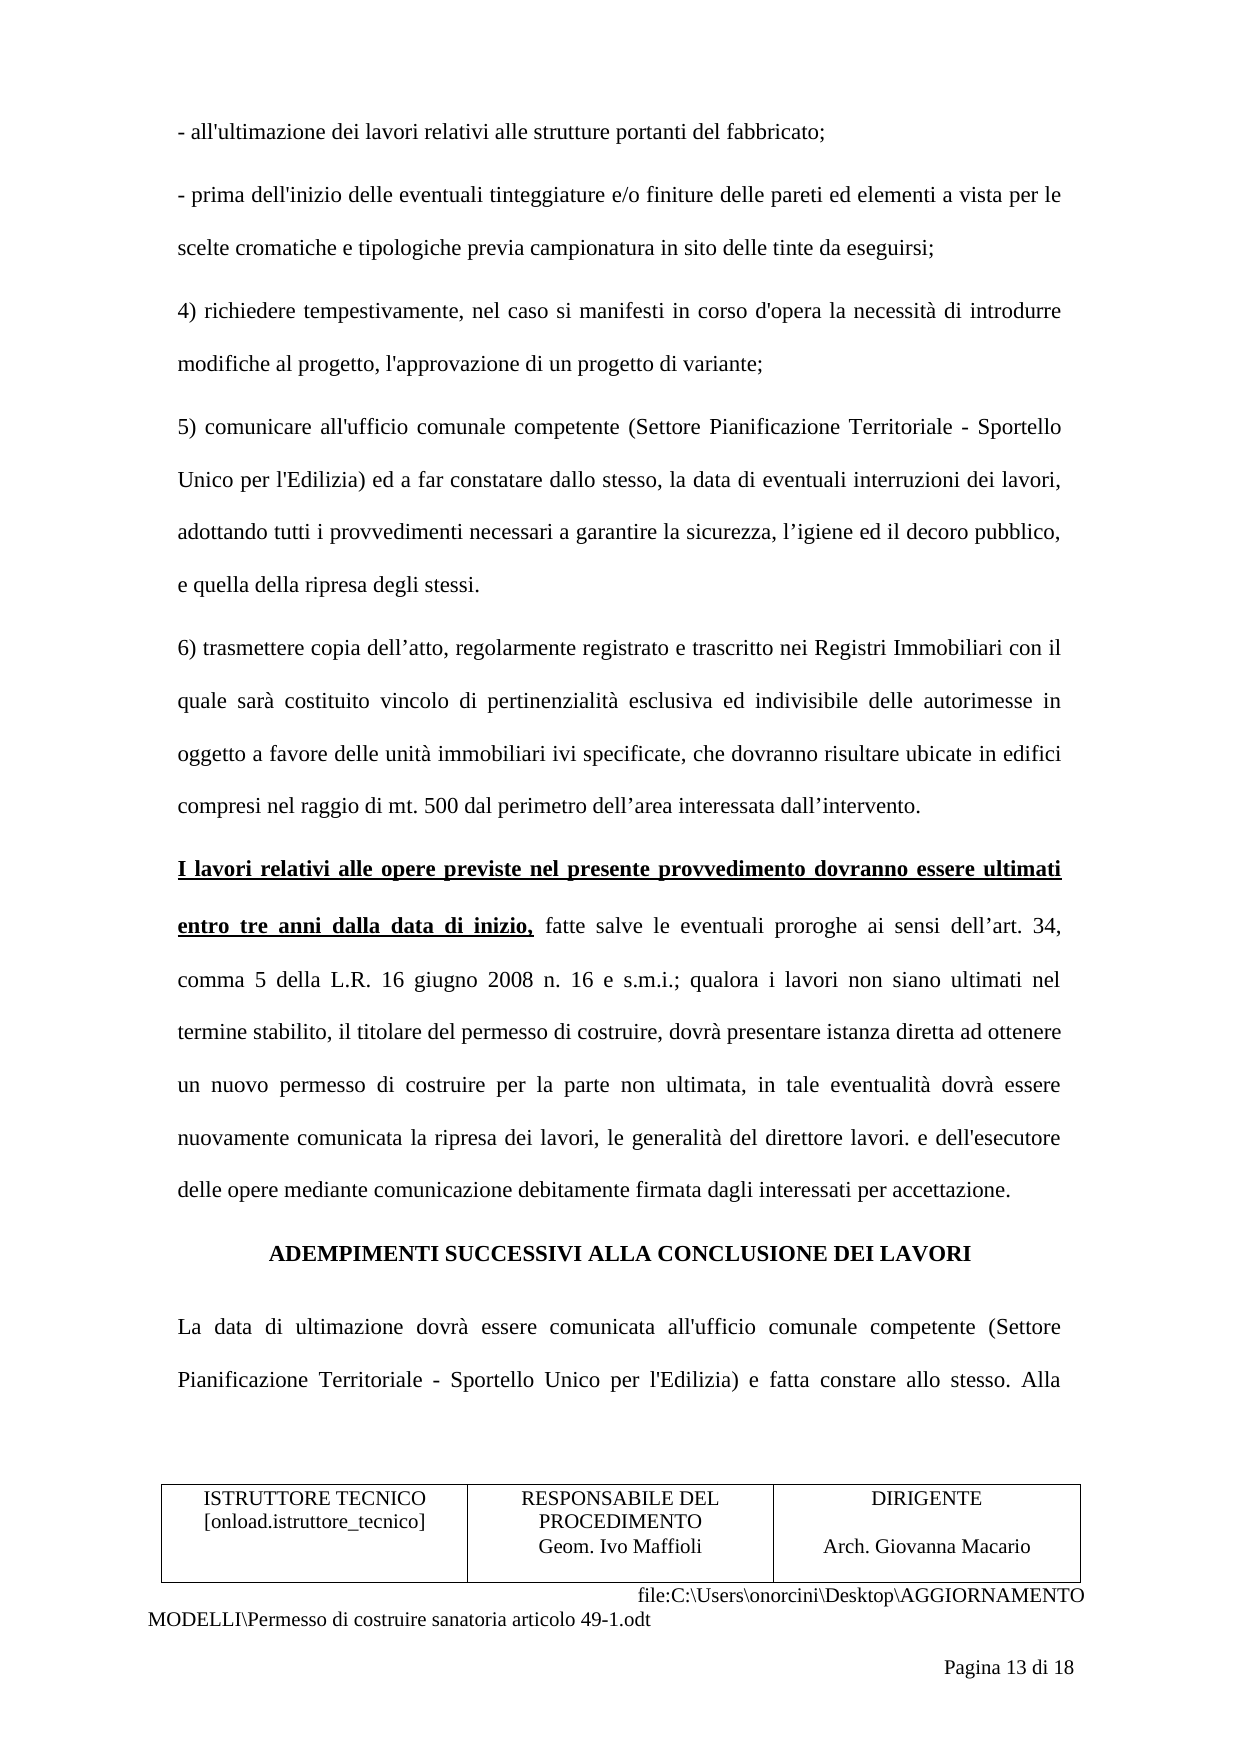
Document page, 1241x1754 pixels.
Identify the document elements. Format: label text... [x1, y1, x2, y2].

text 4) richiedere tempestivamente, nel caso si manifesti in corso d'opera la necessità di introdurre modifiche al progetto, l'approvazione di un progetto di variante; [177, 297, 1063, 376]
text I lavori relativi alle opere previste nel presente provvedimento dovranno essere ultimati entro tre anni dalla data di inizio, fatte salve le eventuali proroghe ai sensi dell’art. 34, comma 5 della L.R. 16 giugno 2008 n. 16 e s.m.i.; qualora i lavori non siano ultimati nel termine stabilito, il titolare del permesso di costruire, dovrà presentare istanza diretta ad ottenere un nuovo permesso di costruire per la parte non ultimata, in tale eventualità dovrà essere nuovamente comunicata la ripresa dei lavori, le generalità del direttore lavori. e dell'esecutore delle opere mediante comunicazione debitamente firmata dagli interessati per accettazione. [177, 855, 1063, 1203]
text - all'ultimazione dei lavori relativi alle strutture portanti del fabbricato; [177, 118, 1063, 144]
text ADEMPIMENTI SUCCESSIVI ALLA CONCLUSIONE DEI LAVORI [148, 1239, 1092, 1266]
text 6) trasmettere copia dell’atto, regolarmente registrato e trascritto nei Registri Immobiliari con il quale sarà costituito vincolo di pertinenzialità esclusiva ed indivisibile delle autorimesse in oggetto a favore delle unità immobiliari ivi specificate, che dovranno risultare ubicate in edifici compresi nel raggio di mt. 500 dal perimetro dell’area interessata dall’intervento. [177, 634, 1063, 819]
text 5) comunicare all'ufficio comunale competente (Settore Pianificazione Territoriale - Sportello Unico per l'Edilizia) ed a far constatare dallo stesso, la data di eventuali interruzioni dei lavori, adottando tutti i provvedimenti necessari a garantire la sicurezza, l’igiene ed il decoro pubblico, e quella della ripresa degli stessi. [177, 413, 1063, 597]
text - prima dell'inizio delle eventuali tinteggiature e/o finiture delle pareti ed elementi a vista per le scelte cromatiche e tipologiche previa campionatura in sito delle tinte da eseguirsi; [177, 181, 1063, 260]
text La data di ultimazione dovrà essere comunicata all'ufficio comunale competente (Settore Pianificazione Territoriale - Sportello Unico per l'Edilizia) e fatta constare allo stesso. Alla [177, 1313, 1063, 1392]
